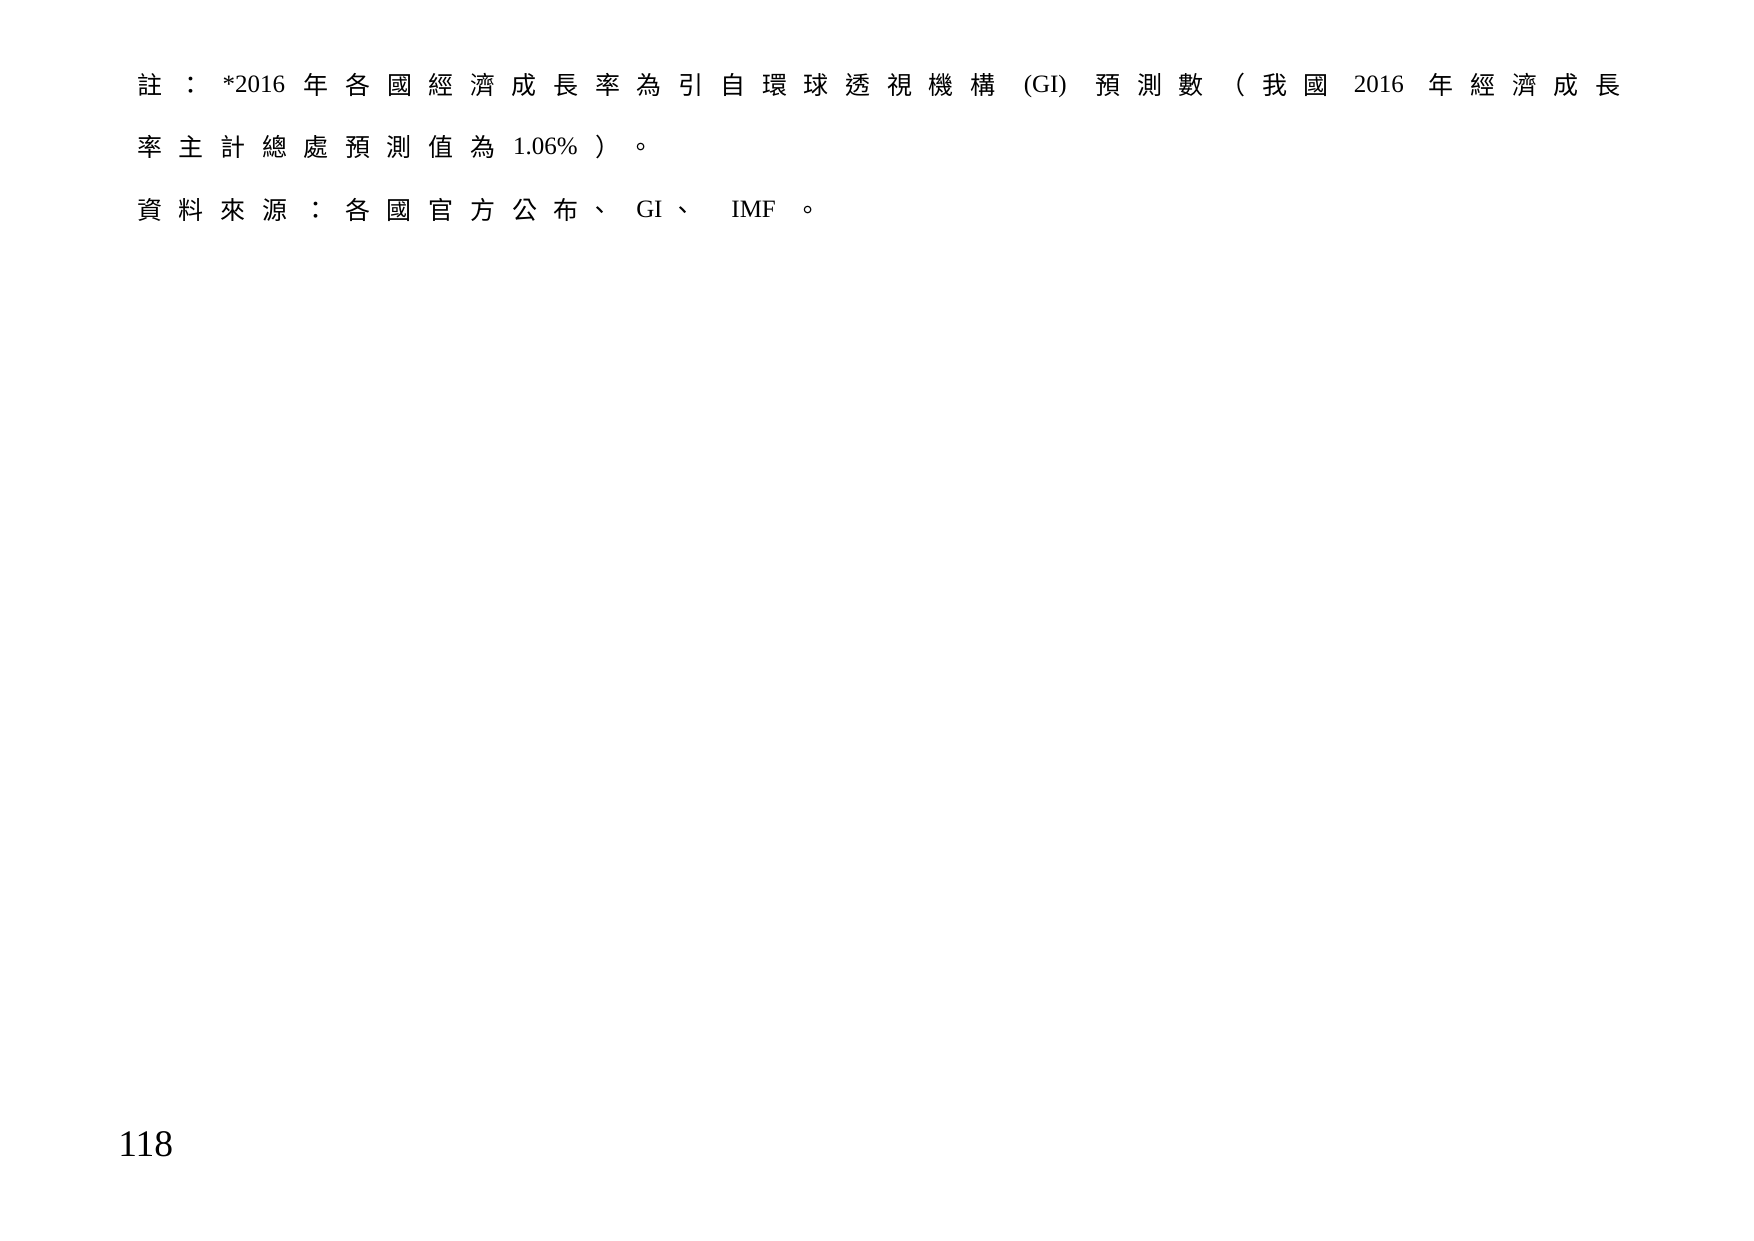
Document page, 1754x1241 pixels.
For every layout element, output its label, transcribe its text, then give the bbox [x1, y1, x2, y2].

text 註：*2016年各國經濟成長率為引自環球透視機構(GI)預測數（我國2016年經濟成長率主計總處預測值為1.06%）。 [128, 42, 1628, 167]
text 資料來源：各國官方公布、GI、IMF。 [128, 167, 1628, 229]
